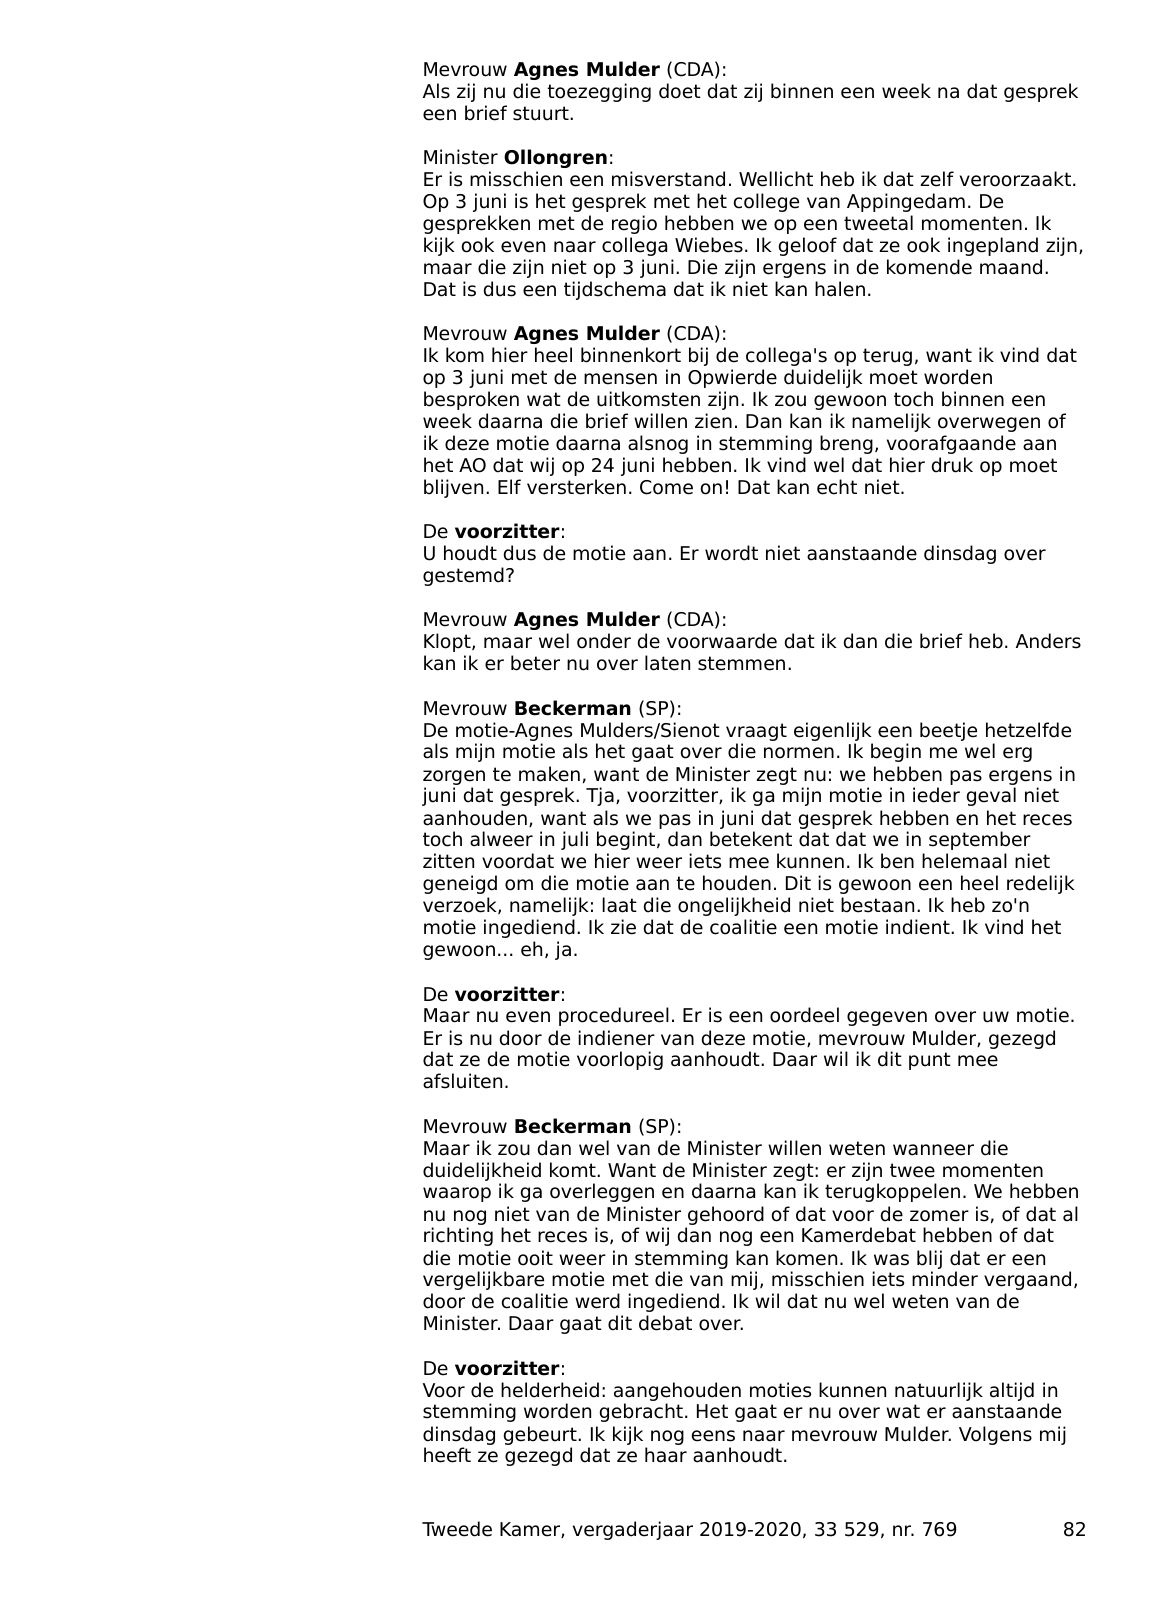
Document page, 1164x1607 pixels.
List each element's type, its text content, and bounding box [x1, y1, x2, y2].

text De voorzitter: [422, 1357, 1087, 1379]
text Mevrouw Beckerman (SP): [422, 1116, 1087, 1137]
text Voor de helderheid: aangehouden moties kunnen natuurlijk altijd in stemming worden gebracht. Het gaat er nu over wat er aanstaande dinsdag gebeurt. Ik kijk nog eens naar mevrouw Mulder. Volgens mij heeft ze gezegd dat ze haar aanhoudt. [422, 1379, 1087, 1467]
text Klopt, maar wel onder de voorwaarde dat ik dan die brief heb. Anders kan ik er beter nu over laten stemmen. [422, 631, 1087, 675]
text Mevrouw Agnes Mulder (CDA): [422, 323, 1087, 345]
text Mevrouw Agnes Mulder (CDA): [422, 59, 1087, 81]
text Maar ik zou dan wel van de Minister willen weten wanneer die duidelijkheid komt. Want de Minister zegt: er zijn twee momenten waarop ik ga overleggen en daarna kan ik terugkoppelen. We hebben nu nog niet van de Minister gehoord of dat voor de zomer is, of dat al richting het reces is, of wij dan nog een Kamerdebat hebben of dat die motie ooit weer in stemming kan komen. Ik was blij dat er een vergelijkbare motie met die van mij, misschien iets minder vergaand, door de coalitie werd ingediend. Ik wil dat nu wel weten van de Minister. Daar gaat dit debat over. [422, 1137, 1087, 1335]
text Er is misschien een misverstand. Wellicht heb ik dat zelf veroorzaakt. Op 3 juni is het gesprek met het college van Appingedam. De gesprekken met de regio hebben we op een tweetal momenten. Ik kijk ook even naar collega Wiebes. Ik geloof dat ze ook ingepland zijn, maar die zijn niet op 3 juni. Die zijn ergens in de komende maand. Dat is dus een tijdschema dat ik niet kan halen. [422, 169, 1087, 301]
text Mevrouw Agnes Mulder (CDA): [422, 609, 1087, 631]
text Maar nu even procedureel. Er is een oordeel gegeven over uw motie. Er is nu door de indiener van deze motie, mevrouw Mulder, gezegd dat ze de motie voorlopig aanhoudt. Daar wil ik dit punt mee afsluiten. [422, 1005, 1087, 1093]
text De voorzitter: [422, 521, 1087, 543]
text Minister Ollongren: [422, 147, 1087, 169]
text Als zij nu die toezegging doet dat zij binnen een week na dat gesprek een brief stuurt. [422, 81, 1087, 125]
text De motie-Agnes Mulders/Sienot vraagt eigenlijk een beetje hetzelfde als mijn motie als het gaat over die normen. Ik begin me wel erg zorgen te maken, want de Minister zegt nu: we hebben pas ergens in juni dat gesprek. Tja, voorzitter, ik ga mijn motie in ieder geval niet aanhouden, want als we pas in juni dat gesprek hebben en het reces toch alweer in juli begint, dan betekent dat dat we in september zitten voordat we hier weer iets mee kunnen. Ik ben helemaal niet geneigd om die motie aan te houden. Dit is gewoon een heel redelijk verzoek, namelijk: laat die ongelijkheid niet bestaan. Ik heb zo'n motie ingediend. Ik zie dat de coalitie een motie indient. Ik vind het gewoon... eh, ja. [422, 719, 1087, 961]
text U houdt dus de motie aan. Er wordt niet aanstaande dinsdag over gestemd? [422, 543, 1087, 587]
text De voorzitter: [422, 983, 1087, 1005]
text Ik kom hier heel binnenkort bij de collega's op terug, want ik vind dat op 3 juni met de mensen in Opwierde duidelijk moet worden besproken wat de uitkomsten zijn. Ik zou gewoon toch binnen een week daarna die brief willen zien. Dan kan ik namelijk overwegen of ik deze motie daarna alsnog in stemming breng, voorafgaande aan het AO dat wij op 24 juni hebben. Ik vind wel dat hier druk op moet blijven. Elf versterken. Come on! Dat kan echt niet. [422, 345, 1087, 499]
text Mevrouw Beckerman (SP): [422, 697, 1087, 719]
